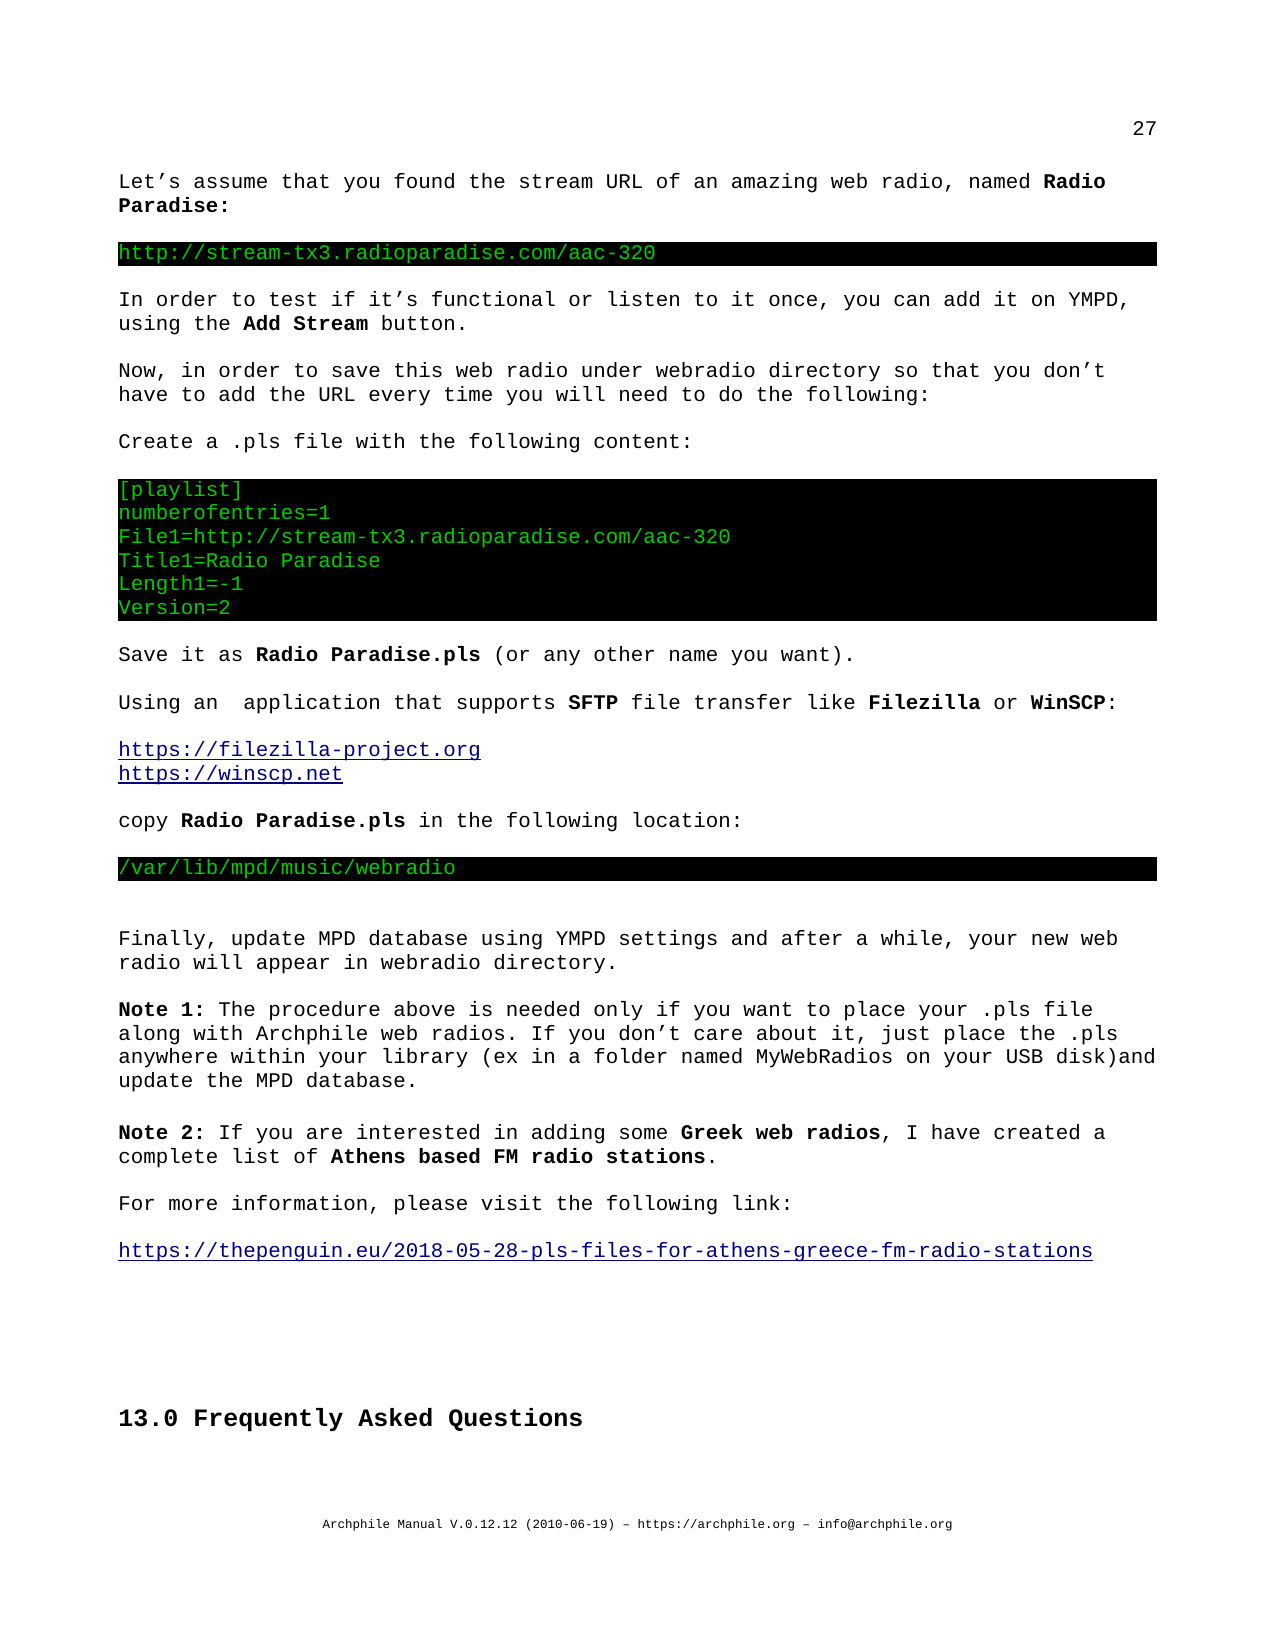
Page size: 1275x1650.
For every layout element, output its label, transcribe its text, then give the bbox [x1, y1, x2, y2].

text numberofentries=1 [118, 502, 1157, 526]
text Note 1: The procedure above is needed only if you want to place your .pls file along with Archphile web radios. If you don’t care about it, just place the .pls anywhere within your library (ex in a folder named MyWebRadios on your USB disk)and update the MPD database. [118, 999, 1157, 1094]
text File1=http://stream-tx3.radioparadise.com/aac-320 [118, 526, 1157, 549]
text In order to test if it’s functional or listen to it once, you can add it on YMPD, using the Add Stream button. [118, 289, 1157, 337]
text Now, in order to save this web radio under webradio directory so that you don’t have to add the URL every time you will need to do the following: [118, 360, 1157, 408]
text Using an application that supports SFTP file transfer like Filezilla or WinSCP: [118, 692, 1157, 716]
text 13.0 Frequently Asked Questions [118, 1406, 1157, 1434]
text Length1=-1 [118, 573, 1157, 597]
text Create a .pls file with the following content: [118, 431, 1157, 455]
text http://stream-tx3.radioparadise.com/aac-320 [118, 242, 1157, 266]
text [playlist] [118, 479, 1157, 502]
text For more information, please visit the following link: [118, 1193, 1157, 1217]
text Title1=Radio Paradise [118, 549, 1157, 573]
text Finally, update MPD database using YMPD settings and after a while, your new web radio will appear in webradio directory. [118, 928, 1157, 976]
text Save it as Radio Paradise.pls (or any other name you want). [118, 644, 1157, 668]
text https://thepenguin.eu/2018-05-28-pls-files-for-athens-greece-fm-radio-stations [118, 1240, 1157, 1264]
text https://filezilla-project.org [118, 739, 1157, 763]
text Note 2: If you are interested in adding some Greek web radios, I have created a complete list of Athens based FM radio stations. [118, 1122, 1157, 1169]
text /var/lib/mpd/music/webradio [118, 857, 1157, 881]
text https://winscp.net [118, 763, 1157, 786]
text copy Radio Paradise.pls in the following location: [118, 810, 1157, 834]
text Let’s assume that you found the stream URL of an amazing web radio, named Radio Paradise: [118, 171, 1157, 218]
text Version=2 [118, 597, 1157, 621]
